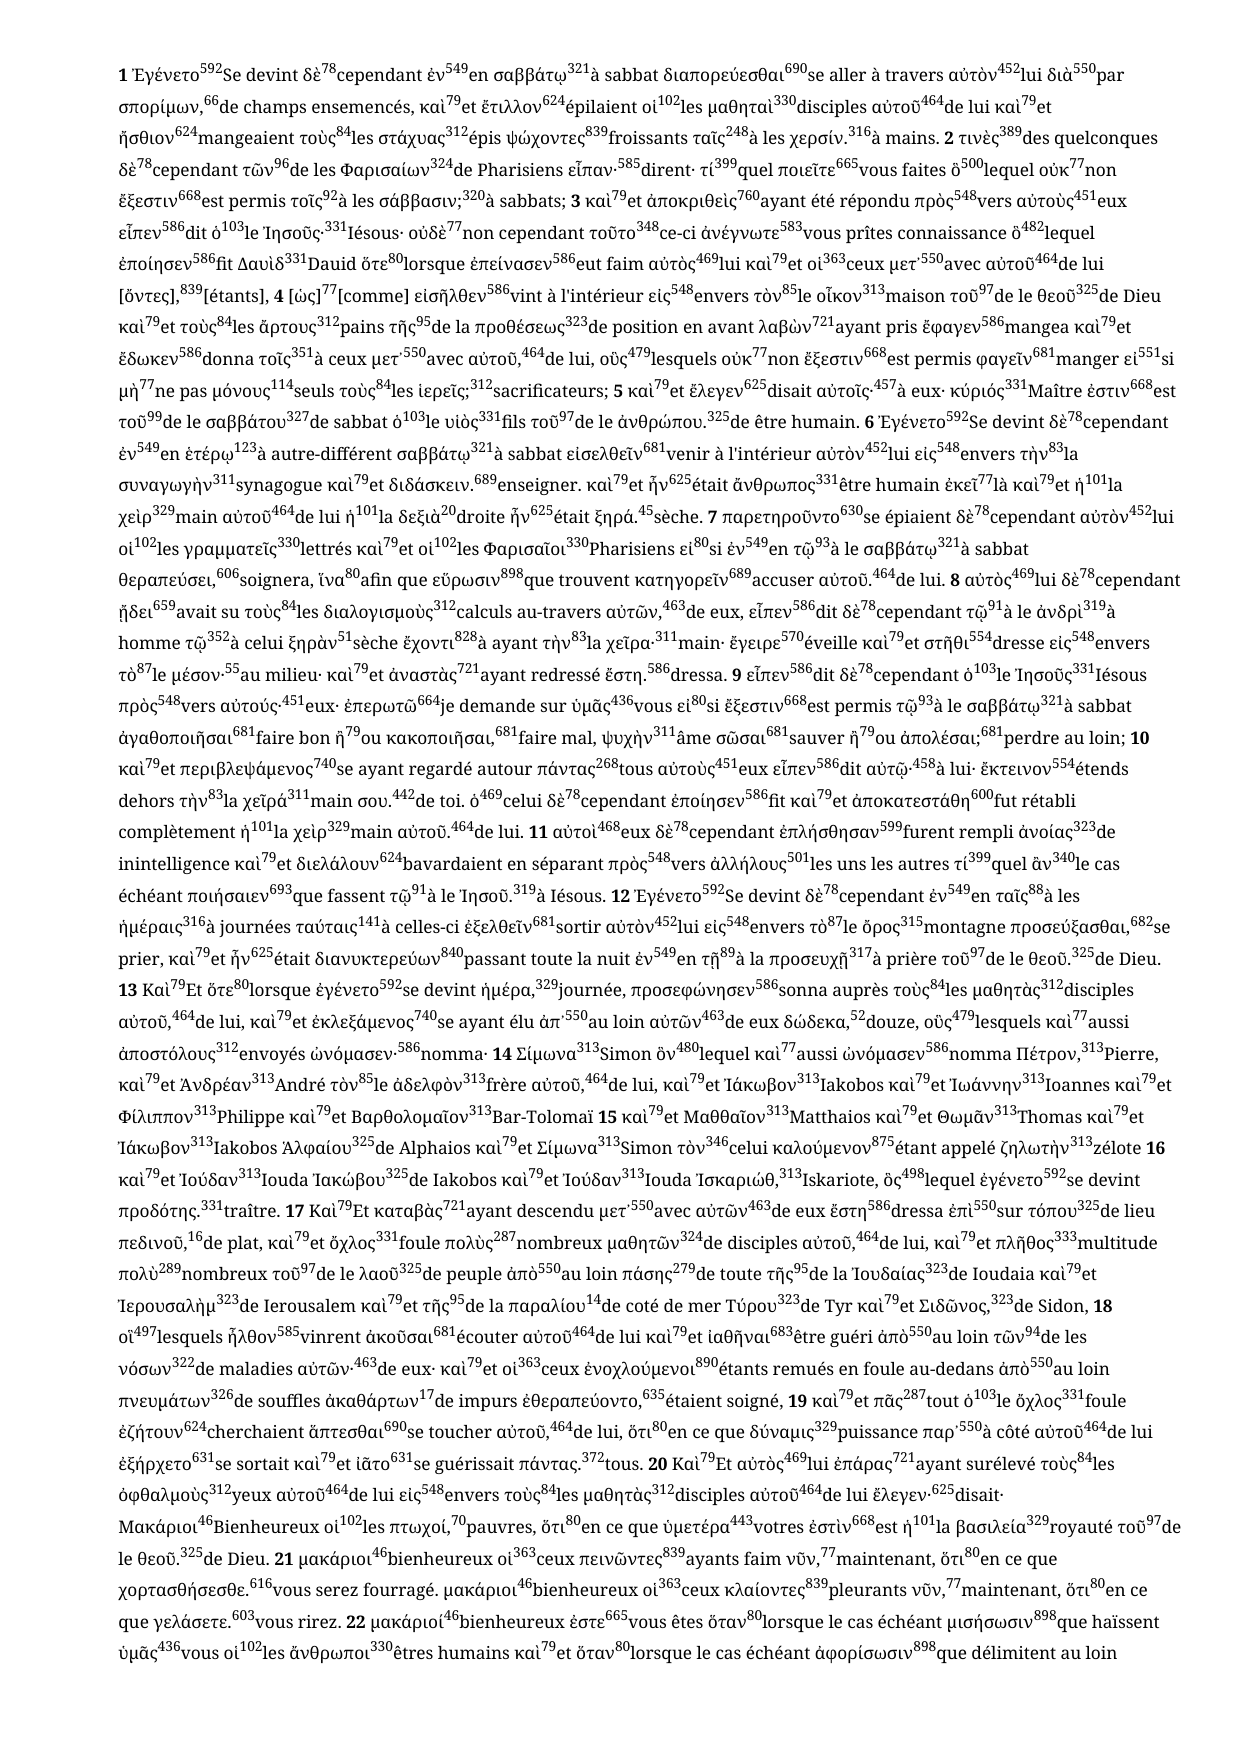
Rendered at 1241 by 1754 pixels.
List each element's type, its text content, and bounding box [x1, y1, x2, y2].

text 1 Ἐγένετο592Se devint δὲ78cependant ἐν549en σαββάτῳ321à sabbat διαπορεύεσθαι690se aller à travers αὐτὸν452lui διὰ550par σπορίμων,66de champs ensemencés, καὶ79et ἔτιλλον624épilaient οἱ102les μαθηταὶ330disciples αὐτοῦ464de lui καὶ79et ἤσθιον624mangeaient τοὺς84les στάχυας312épis ψώχοντες839froissants ταῖς248à les χερσίν.316à mains. 2 τινὲς389des quelconques δὲ78cependant τῶν96de les Φαρισαίων324de Pharisiens εἶπαν·585dirent· τί399quel ποιεῖτε665vous faites ὃ500lequel οὐκ77non ἔξεστιν668est permis τοῖς92à les σάββασιν;320à sabbats; 3 καὶ79et ἀποκριθεὶς760ayant été répondu πρὸς548vers αὐτοὺς451eux εἶπεν586dit ὁ103le Ἰησοῦς·331Iésous· οὐδὲ77non cependant τοῦτο348ce-ci ἀνέγνωτε583vous prîtes connaissance ὃ482lequel ἐποίησεν586fit Δαυὶδ331Dauid ὅτε80lorsque ἐπείνασεν586eut faim αὐτὸς469lui καὶ79et οἱ363ceux μετ᾽550avec αὐτοῦ464de lui [ὄντες],839[étants], 4 [ὡς]77[comme] εἰσῆλθεν586vint à l'intérieur εἰς548envers τὸν85le οἶκον313maison τοῦ97de le θεοῦ325de Dieu καὶ79et τοὺς84les ἄρτους312pains τῆς95de la προθέσεως323de position en avant λαβὼν721ayant pris ἔφαγεν586mangea καὶ79et ἔδωκεν586donna τοῖς351à ceux μετ᾽550avec αὐτοῦ,464de lui, οὓς479lesquels οὐκ77non ἔξεστιν668est permis φαγεῖν681manger εἰ551si μὴ77ne pas μόνους114seuls τοὺς84les ἱερεῖς;312sacrificateurs; 5 καὶ79et ἔλεγεν625disait αὐτοῖς·457à eux· κύριός331Maître ἐστιν668est τοῦ99de le σαββάτου327de sabbat ὁ103le υἱὸς331fils τοῦ97de le ἀνθρώπου.325de être humain. 6 Ἐγένετο592Se devint δὲ78cependant ἐν549en ἑτέρῳ123à autre-différent σαββάτῳ321à sabbat εἰσελθεῖν681venir à l'intérieur αὐτὸν452lui εἰς548envers τὴν83la συναγωγὴν311synagogue καὶ79et διδάσκειν.689enseigner. καὶ79et ἦν625était ἄνθρωπος331être humain ἐκεῖ77là καὶ79et ἡ101la χεὶρ329main αὐτοῦ464de lui ἡ101la δεξιὰ20droite ἦν625était ξηρά.45sèche. 7 παρετηροῦντο630se épiaient δὲ78cependant αὐτὸν452lui οἱ102les γραμματεῖς330lettrés καὶ79et οἱ102les Φαρισαῖοι330Pharisiens εἰ80si ἐν549en τῷ93à le σαββάτῳ321à sabbat θεραπεύσει,606soignera, ἵνα80afin que εὕρωσιν898que trouvent κατηγορεῖν689accuser αὐτοῦ.464de lui. 8 αὐτὸς469lui δὲ78cependant ᾔδει659avait su τοὺς84les διαλογισμοὺς312calculs au-travers αὐτῶν,463de eux, εἶπεν586dit δὲ78cependant τῷ91à le ἀνδρὶ319à homme τῷ352à celui ξηρὰν51sèche ἔχοντι828à ayant τὴν83la χεῖρα·311main· ἔγειρε570éveille καὶ79et στῆθι554dresse εἰς548envers τὸ87le μέσον·55au milieu· καὶ79et ἀναστὰς721ayant redressé ἔστη.586dressa. 9 εἶπεν586dit δὲ78cependant ὁ103le Ἰησοῦς331Iésous πρὸς548vers αὐτούς·451eux· ἐπερωτῶ664je demande sur ὑμᾶς436vous εἰ80si ἔξεστιν668est permis τῷ93à le σαββάτῳ321à sabbat ἀγαθοποιῆσαι681faire bon ἢ79ou κακοποιῆσαι,681faire mal, ψυχὴν311âme σῶσαι681sauver ἢ79ou ἀπολέσαι;681perdre au loin; 10 καὶ79et περιβλεψάμενος740se ayant regardé autour πάντας268tous αὐτοὺς451eux εἶπεν586dit αὐτῷ·458à lui· ἔκτεινον554étends dehors τὴν83la χεῖρά311main σου.442de toi. ὁ469celui δὲ78cependant ἐποίησεν586fit καὶ79et ἀποκατεστάθη600fut rétabli complètement ἡ101la χεὶρ329main αὐτοῦ.464de lui. 11 αὐτοὶ468eux δὲ78cependant ἐπλήσθησαν599furent rempli ἀνοίας323de inintelligence καὶ79et διελάλουν624bavardaient en séparant πρὸς548vers ἀλλήλους501les uns les autres τί399quel ἂν340le cas échéant ποιήσαιεν693que fassent τῷ91à le Ἰησοῦ.319à Iésous. 12 Ἐγένετο592Se devint δὲ78cependant ἐν549en ταῖς88à les ἡμέραις316à journées ταύταις141à celles-ci ἐξελθεῖν681sortir αὐτὸν452lui εἰς548envers τὸ87le ὄρος315montagne προσεύξασθαι,682se prier, καὶ79et ἦν625était διανυκτερεύων840passant toute la nuit ἐν549en τῇ89à la προσευχῇ317à prière τοῦ97de le θεοῦ.325de Dieu. 13 Καὶ79Et ὅτε80lorsque ἐγένετο592se devint ἡμέρα,329journée, προσεφώνησεν586sonna auprès τοὺς84les μαθητὰς312disciples αὐτοῦ,464de lui, καὶ79et ἐκλεξάμενος740se ayant élu ἀπ᾽550au loin αὐτῶν463de eux δώδεκα,52douze, οὓς479lesquels καὶ77aussi ἀποστόλους312envoyés ὠνόμασεν·586nomma· 14 Σίμωνα313Simon ὃν480lequel καὶ77aussi ὠνόμασεν586nomma Πέτρον,313Pierre, καὶ79et Ἀνδρέαν313André τὸν85le ἀδελφὸν313frère αὐτοῦ,464de lui, καὶ79et Ἰάκωβον313Iakobos καὶ79et Ἰωάννην313Ioannes καὶ79et Φίλιππον313Philippe καὶ79et Βαρθολομαῖον313Bar-Tolomaï 15 καὶ79et Μαθθαῖον313Matthaios καὶ79et Θωμᾶν313Thomas καὶ79et Ἰάκωβον313Iakobos Ἁλφαίου325de Alphaios καὶ79et Σίμωνα313Simon τὸν346celui καλούμενον875étant appelé ζηλωτὴν313zélote 16 καὶ79et Ἰούδαν313Iouda Ἰακώβου325de Iakobos καὶ79et Ἰούδαν313Iouda Ἰσκαριώθ,313Iskariote, ὃς498lequel ἐγένετο592se devint προδότης.331traître. 17 Καὶ79Et καταβὰς721ayant descendu μετ᾽550avec αὐτῶν463de eux ἔστη586dressa ἐπὶ550sur τόπου325de lieu πεδινοῦ,16de plat, καὶ79et ὄχλος331foule πολὺς287nombreux μαθητῶν324de disciples αὐτοῦ,464de lui, καὶ79et πλῆθος333multitude πολὺ289nombreux τοῦ97de le λαοῦ325de peuple ἀπὸ550au loin πάσης279de toute τῆς95de la Ἰουδαίας323de Ioudaia καὶ79et Ἰερουσαλὴμ323de Ierousalem καὶ79et τῆς95de la παραλίου14de coté de mer Τύρου323de Tyr καὶ79et Σιδῶνος,323de Sidon, 18 οἳ497lesquels ἦλθον585vinrent ἀκοῦσαι681écouter αὐτοῦ464de lui καὶ79et ἰαθῆναι683être guéri ἀπὸ550au loin τῶν94de les νόσων322de maladies αὐτῶν·463de eux· καὶ79et οἱ363ceux ἐνοχλούμενοι890étants remués en foule au-dedans ἀπὸ550au loin πνευμάτων326de souffles ἀκαθάρτων17de impurs ἐθεραπεύοντο,635étaient soigné, 19 καὶ79et πᾶς287tout ὁ103le ὄχλος331foule ἐζήτουν624cherchaient ἅπτεσθαι690se toucher αὐτοῦ,464de lui, ὅτι80en ce que δύναμις329puissance παρ᾽550à côté αὐτοῦ464de lui ἐξήρχετο631se sortait καὶ79et ἰᾶτο631se guérissait πάντας.372tous. 20 Καὶ79Et αὐτὸς469lui ἐπάρας721ayant surélevé τοὺς84les ὀφθαλμοὺς312yeux αὐτοῦ464de lui εἰς548envers τοὺς84les μαθητὰς312disciples αὐτοῦ464de lui ἔλεγεν·625disait· Μακάριοι46Bienheureux οἱ102les πτωχοί,70pauvres, ὅτι80en ce que ὑμετέρα443votres ἐστὶν668est ἡ101la βασιλεία329royauté τοῦ97de le θεοῦ.325de Dieu. 21 μακάριοι46bienheureux οἱ363ceux πεινῶντες839ayants faim νῦν,77maintenant, ὅτι80en ce que χορτασθήσεσθε.616vous serez fourragé. μακάριοι46bienheureux οἱ363ceux κλαίοντες839pleurants νῦν,77maintenant, ὅτι80en ce que γελάσετε.603vous rirez. 22 μακάριοί46bienheureux ἐστε665vous êtes ὅταν80lorsque le cas échéant μισήσωσιν898que haïssent ὑμᾶς436vous οἱ102les ἄνθρωποι330êtres humains καὶ79et ὅταν80lorsque le cas échéant ἀφορίσωσιν898que délimitent au loin ὑμᾶς436vous καὶ79et ὀνειδίσωσιν898que réprouvent καὶ79et ἐκβάλωσιν898que éjectent τὸ87le ὄνομα315nom ὑμῶν441de vous ὡς80comme πονηρὸν55méchant ἕνεκα552à cause τοῦ97de le υἱοῦ325de fils τοῦ97de le ἀνθρώπου·325de être humain· 23 χάρητε562soyez étés de joie ἐν549en ἐκείνῃ142à celle-là τῇ89à la ἡμέρᾳ317à journée καὶ79et σκιρτήσατε,553tressaillez, ἰδοὺ306voici γὰρ79car ὁ103le μισθὸς331salaire ὑμῶν441de vous πολὺς47nombreux ἐν549en τῷ91à le οὐρανῷ·319à ciel· κατὰ548selon τὰ86les αὐτὰ347mêmes γὰρ79car ἐποίουν624faisaient τοῖς90à les προφήταις318à prophètes οἱ102les πατέρες330pères αὐτῶν.463de eux. 24 Πλὴν79Toutefois οὐαὶ304Ouai ὑμῖν438à vous τοῖς90à les πλουσίοις,58à riches, ὅτι80en ce que ἀπέχετε665vous tenez au loin τὴν83la παράκλησιν311appel à côté ὑμῶν.441de vous. 25 οὐαὶ304Ouai ὑμῖν,438à vous, οἱ368ceux ἐμπεπλησμένοι817ayants étés remplis dans νῦν,77maintenant, ὅτι80en ce que πεινάσετε.603vous aurez faim. οὐαί,304Ouai, οἱ368ceux γελῶντες844riants νῦν,77maintenant, ὅτι80en ce que πενθήσετε603vous endeuillerez καὶ79et κλαύσετε.603vous pleurerez. 26 οὐαὶ304Ouai ὅταν80lorsque le cas échéant ὑμᾶς436vous καλῶς77bellement εἴπωσιν898que disent πάντες286tous οἱ102les ἄνθρωποι·330êtres humains· κατὰ548selon τὰ86les αὐτὰ347mêmes γὰρ79car ἐποίουν624faisaient τοῖς90à les ψευδοπροφήταις318à faux prophètes οἱ102les πατέρες330pères αὐτῶν.463de eux. 27 Ἀλλ᾽79Mais ὑμῖν438à vous λέγω664je dis τοῖς351à ceux ἀκούουσιν·827à écoutants· ἀγαπᾶτε569aimez τοὺς84les ἐχθροὺς52ennemis ὑμῶν,441de vous, καλῶς77bellement ποιεῖτε569faites τοῖς351à ceux μισοῦσιν827à haïssants ὑμᾶς,436vous, 28 εὐλογεῖτε569élogiez τοὺς345ceux καταρωμένους848se faisants imprécation de haut en bas ὑμᾶς,436vous, προσεύχεσθε573que vous vous priez περὶ550autour τῶν357de ceux ἐπηρεαζόντων833de calomniants ὑμᾶς.436vous. 29 τῷ352à celui τύπτοντί828à tapant σε437toi ἐπὶ548sur τὴν83la σιαγόνα311mâchoire πάρεχε570fournis καὶ77aussi τὴν83la ἄλλην,371autre, καὶ79et ἀπὸ550au loin τοῦ358de celui αἴροντός834de levant σου442de toi τὸ87le ἱμάτιον315himation καὶ77aussi τὸν85le χιτῶνα313chiton μὴ77ne pas κωλύσῃς.897que tu empêches. 30 Παντὶ378à Tout αἰτοῦντί828à demandant σε437toi δίδου,570donne, καὶ79et ἀπὸ550au loin τοῦ358de celui αἴροντος834de levant τὰ86les σὰ434tiens μὴ77ne pas ἀπαίτει.570redemande au loin. 31 Καὶ79Et καθὼς77de haut en bas comme θέλετε665vous voulez ἵνα80afin que ποιῶσιν920que fassent ὑμῖν438à vous οἱ102les ἄνθρωποι330êtres humains ποιεῖτε569faites αὐτοῖς457à eux ὁμοίως.77semblablement. 32 καὶ79et εἰ80si ἀγαπᾶτε665vous aimez τοὺς345ceux ἀγαπῶντας821aimants ὑμᾶς,436vous, ποία408quelle ὑμῖν438à vous χάρις329grâce ἐστίν;668est; καὶ77aussi γὰρ79car οἱ102les ἁμαρτωλοὶ70fauteurs τοὺς345ceux ἀγαπῶντας821aimants αὐτοὺς451eux ἀγαπῶσιν.667aiment. 33 καὶ77aussi [γὰρ]79[car] ἐὰν80si le cas échéant ἀγαθοποιῆτε918que vous fassiez bon τοὺς345ceux ἀγαθοποιοῦντας821faisants bon ὑμᾶς,436vous, ποία408quelle ὑμῖν438à vous χάρις329grâce ἐστίν;668est; καὶ77aussi οἱ102les ἁμαρτωλοὶ70fauteurs τὸ87le αὐτὸ348même ποιοῦσιν.667font. 34 καὶ79et ἐὰν80si le cas échéant δανίσητε896que vous prêtiez παρ᾽550à côté ὧν491de lesquels ἐλπίζετε665vous espérez λαβεῖν,681prendre, ποία408quelle ὑμῖν438à vous χάρις329grâce [ἐστίν];668[est]; καὶ77aussi ἁμαρτωλοὶ70fauteurs ἁμαρτωλοῖς58à fauteurs δανίζουσιν667prêtent ἵνα80afin que ἀπολάβωσιν898que reçoivent loin τὰ86les ἴσα.54égaux. 35 πλὴν79toutefois ἀγαπᾶτε569aimez τοὺς84les ἐχθροὺς52ennemis ὑμῶν441de vous καὶ79et ἀγαθοποιεῖτε569faites bon καὶ79et δανίζετε569prêtez μηδὲν375pas un ἀπελπίζοντες·839attendants loin· καὶ79et ἔσται612se sera ὁ103le μισθὸς331salaire ὑμῶν441de vous πολύς,390nombreux, καὶ79et ἔσεσθε609vous vous serez υἱοὶ330fils ὑψίστου,65de très haut, ὅτι80en ce que αὐτὸς469lui χρηστός47utile bon ἐστιν668est ἐπὶ548sur τοὺς84les ἀχαρίστους52ingrats καὶ79et πονηρούς.52méchants. 36 Γίνεσθε573Que vous vous devenez οἰκτίρμονες46compatissants καθὼς77de haut en bas comme [καὶ]79[et] ὁ103le πατὴρ331père ὑμῶν441de vous οἰκτίρμων47compatissant ἐστίν.668est. 37 Καὶ79Et μὴ77ne pas κρίνετε,569jugez, καὶ79et οὐ77non μὴ77ne pas κριθῆτε·908que vous soyez jugé· καὶ79et μὴ77ne pas καταδικάζετε,569exécutez en justice de haut en bas, καὶ79et οὐ77non μὴ77ne pas καταδικασθῆτε.908que vous soyez exécuté en justice de haut en bas. ἀπολύετε,569déliez au loin, καὶ79et ἀπολυθήσεσθε·616vous serez délié au loin· 38 δίδοτε,569donnez, καὶ79et δοθήσεται619sera donné ὑμῖν·438à vous· μέτρον315mesure καλὸν6beau πεπιεσμένον798ayant été serré σεσαλευμένον798ayant été ébranlé ὑπερεκχυννόμενον877étant déversé au-dessus δώσουσιν605donneront εἰς548envers τὸν85le κόλπον313sein ὑμῶν·441de vous· ᾧ146à lequel γὰρ79car μέτρῳ321à mesure μετρεῖτε665vous mesurez ἀντιμετρηθήσεται619sera mesuré en échange ὑμῖν.438à vous. 39 Εἶπεν586Dit δὲ78cependant καὶ77aussi παραβολὴν311parabole αὐτοῖς·457à eux· μήτι340ne serait-ce que δύναται674se peut τυφλὸς71aveugle τυφλὸν53aveugle ὁδηγεῖν;689guider en chemin; οὐχὶ340non pas ἀμφότεροι389tous deux εἰς548envers βόθυνον313fosse ἐμπεσοῦνται;611se tomberont dans; 40 οὐκ77non ἔστιν668est μαθητὴς331disciple ὑπὲρ548au-dessus τὸν85le διδάσκαλον·313enseignant· κατηρτισμένος813ayant été ajusté complètement δὲ78cependant πᾶς390tout ἔσται612se sera ὡς80comme ὁ103le διδάσκαλος331enseignant αὐτοῦ.464de lui. 41 Τί399Quel δὲ78cependant βλέπεις666tu regardes τὸ87le κάρφος315brindille τὸ348ce ἐν549en τῷ91à le ὀφθαλμῷ319à oeil τοῦ97de le ἀδελφοῦ325de frère σου,442de toi, τὴν83la δὲ78cependant δοκὸν311poutre τὴν344celle ἐν549en τῷ251à le ἰδίῳ121à en propre ὀφθαλμῷ319à oeil οὐ77non κατανοεῖς;666tu intelliges complètement; 42 πῶς77comment? δύνασαι672tu te peux λέγειν689dire τῷ91à le ἀδελφῷ319à frère σου·442de toi· ἀδελφέ,337frère, ἄφες554abandonne ἐκβάλω895que j'éjecte τὸ87le κάρφος315brindille τὸ348ce ἐν549en τῷ91à le ὀφθαλμῷ319à oeil σου,442de toi, αὐτὸς524toi-même τὴν83la ἐν549en τῷ91à le ὀφθαλμῷ319à oeil σου442de toi δοκὸν311poutre οὐ77non βλέπων;840regardant; ὑποκριτά,337hypocrite, ἔκβαλε554éjecte πρῶτον77premièrement τὴν83la δοκὸν311poutre ἐκ550hors τοῦ97de le ὀφθαλμοῦ325de oeil σου,442de toi, καὶ79et τότε77alors διαβλέψεις604tu regarderas à travers τὸ87le κάρφος315brindille τὸ348ce ἐν549en τῷ91à le ὀφθαλμῷ319à oeil τοῦ97de le ἀδελφοῦ325de frère σου442de toi ἐκβαλεῖν.681éjecter. 43 Οὐ77Non γάρ79car ἐστιν668est δένδρον333arbre καλὸν24beau ποιοῦν842faisant καρπὸν313fruit σαπρόν,4pourri, οὐδὲ79non cependant πάλιν77de nouveau δένδρον333arbre σαπρὸν24pourri ποιοῦν842faisant καρπὸν313fruit καλόν.4beau. 44 ἕκαστον392chacun γὰρ79car δένδρον333arbre ἐκ550hors τοῦ257de le ἰδίου127de en propre καρποῦ325de fruit γινώσκεται·680est connu· οὐ77non γὰρ79car ἐξ550hors ἀκανθῶν322de épines συλλέγουσιν667cueillent ensemble σῦκα314figues οὐδὲ79non cependant ἐκ550hors βάτου323de buisson de ronce σταφυλὴν311grappe de raisins τρυγῶσιν.667vendangent. 45 ὁ103le ἀγαθὸς22bon ἄνθρωπος331être humain ἐκ550hors τοῦ97de le ἀγαθοῦ16de bon θησαυροῦ325de trésor τῆς95de la καρδίας323de coeur προφέρει668porte en avant τὸ87le ἀγαθόν,55bon, καὶ79et ὁ103le πονηρὸς71méchant ἐκ550hors τοῦ97de le πονηροῦ65de méchant προφέρει668porte en avant τὸ87le πονηρόν·55méchant· ἐκ550hors γὰρ79car περισσεύματος327de superflu καρδίας323de coeur λαλεῖ668bavarde τὸ105le στόμα333bouche αὐτοῦ.464de lui. 46 Τί399Quel δέ78cependant με417moi καλεῖτε·665vous appelez· κύριε337Maître κύριε,337Maître, καὶ79et οὐ77non ποιεῖτε665vous faites ἃ481lesquels λέγω;664je dis; 47 Πᾶς390Tout ὁ498celui ἐρχόμενος867se venant πρός548vers με417moi καὶ79et ἀκούων840écoutant μου424de moi τῶν96de les λόγων324de discours καὶ79et ποιῶν840faisant αὐτούς,451eux, ὑποδείξω602je montrerai en dessous ὑμῖν438à vous τίνι401à quel ἐστὶν668est ὅμοιος·47semblable· 48 ὅμοιός47semblable ἐστιν668est ἀνθρώπῳ319à être humain οἰκοδομοῦντι828à édifiant en maison οἰκίαν311maison d'habitation ὃς498lequel ἔσκαψεν586bêcha καὶ79et ἐβάθυνεν586approfondit καὶ79et ἔθηκεν586posa θεμέλιον313fondement ἐπὶ548sur τὴν83la πέτραν·311roche· πλημμύρης323de inondation δὲ78cependant γενομένης732de se ayante devenue προσέρηξεν586fracassa auprès ὁ103le ποταμὸς331fleuve τῇ89à la οἰκίᾳ317à maison d'habitation ἐκείνῃ,142à celle-là, καὶ79et οὐκ77non ἴσχυσεν586eut la ténacité σαλεῦσαι681ébranler αὐτὴν450elle διὰ548par le fait de τὸ348ce καλῶς77bellement οἰκοδομῆσθαι688avoir été édifié en maison αὐτήν.450elle. 49 ὁ364celui δὲ78cependant ἀκούσας721ayant écouté καὶ79et μὴ77ne pas ποιήσας721ayant fait ὅμοιός47semblable ἐστιν668est ἀνθρώπῳ319à être humain οἰκοδομήσαντι713à ayant édifié en maison οἰκίαν311maison d'habitation ἐπὶ548sur τὴν83la γῆν311terre χωρὶς552séparément θεμελίου,325de fondement, ᾗ484à laquelle προσέρηξεν586fracassa auprès ὁ103le ποταμός,331fleuve, καὶ79et εὐθὺς77directement συνέπεσεν586tomba ensemble καὶ79et ἐγένετο592se devint τὸ105le ῥῆγμα333fracture τῆς95de la οἰκίας323de maison d'habitation ἐκείνης148de celle-là μέγα.49grand. [118, 59, 1181, 1665]
